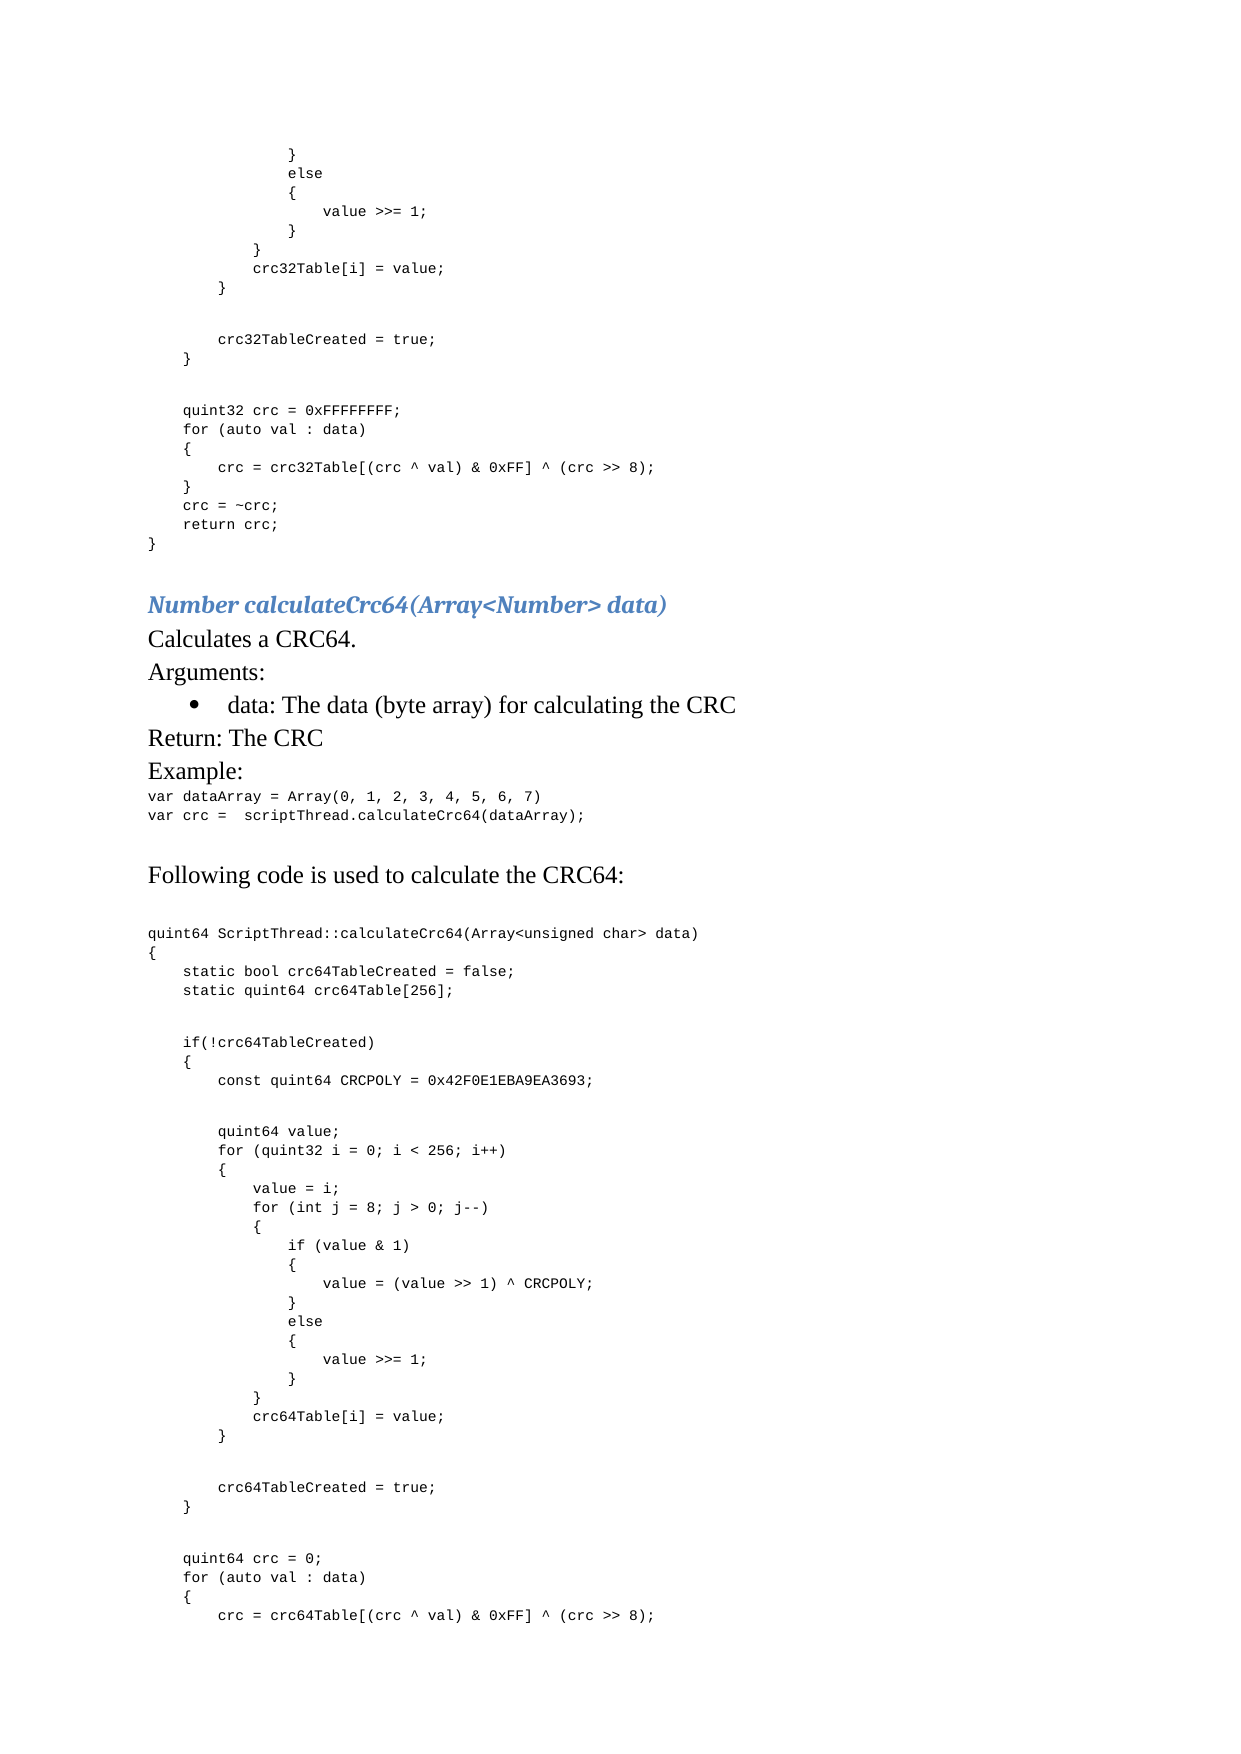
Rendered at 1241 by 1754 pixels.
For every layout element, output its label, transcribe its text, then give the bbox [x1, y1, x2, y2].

text } [148, 242, 1093, 259]
text else [148, 167, 1093, 183]
text Calculates a CRC64. [148, 624, 1093, 653]
text { [148, 945, 1093, 961]
text } [148, 1499, 1093, 1516]
text } [148, 1371, 1093, 1388]
text value >>= 1; [148, 1352, 1093, 1369]
text for (auto val : data) [148, 422, 1093, 439]
text value = (value >> 1) ^ CRCPOLY; [148, 1276, 1093, 1293]
text crc32TableCreated = true; [148, 332, 1093, 349]
text Example: [148, 756, 1093, 785]
text if (value & 1) [148, 1238, 1093, 1255]
text return crc; [148, 517, 1093, 533]
text crc = crc64Table[(crc ^ val) & 0xFF] ^ (crc >> 8); [148, 1608, 1093, 1624]
text } [148, 223, 1093, 240]
text crc = crc32Table[(crc ^ val) & 0xFF] ^ (crc >> 8); [148, 460, 1093, 477]
text var dataArray = Array(0, 1, 2, 3, 4, 5, 6, 7) [148, 789, 1093, 806]
text Following code is used to calculate the CRC64: [148, 860, 1093, 889]
text const quint64 CRCPOLY = 0x42F0E1EBA9EA3693; [148, 1073, 1093, 1089]
text } [148, 148, 1093, 164]
text } [148, 351, 1093, 368]
text quint64 value; [148, 1125, 1093, 1141]
text value = i; [148, 1182, 1093, 1198]
text if(!crc64TableCreated) [148, 1035, 1093, 1051]
text } [148, 1390, 1093, 1407]
text { [148, 441, 1093, 458]
text crc = ~crc; [148, 498, 1093, 514]
text } [148, 536, 1093, 552]
text { [148, 1219, 1093, 1236]
text for (auto val : data) [148, 1570, 1093, 1586]
text { [148, 1589, 1093, 1605]
text { [148, 186, 1093, 202]
text } [148, 280, 1093, 297]
text var crc = scriptThread.calculateCrc64(dataArray); [148, 808, 1093, 824]
text { [148, 1163, 1093, 1179]
text { [148, 1054, 1093, 1070]
text } [148, 1428, 1093, 1444]
text Arguments: [148, 657, 1093, 686]
subtitle Number calculateCrc64(Array<Number> data) [148, 591, 1093, 619]
text } [148, 479, 1093, 496]
text value >>= 1; [148, 204, 1093, 221]
text static quint64 crc64Table[256]; [148, 983, 1093, 999]
text quint64 ScriptThread::calculateCrc64(Array<unsigned char> data) [148, 926, 1093, 942]
text { [148, 1333, 1093, 1350]
text crc64Table[i] = value; [148, 1409, 1093, 1426]
text quint64 crc = 0; [148, 1551, 1093, 1567]
text { [148, 1257, 1093, 1274]
text for (int j = 8; j > 0; j--) [148, 1201, 1093, 1217]
text } [148, 1295, 1093, 1312]
text else [148, 1314, 1093, 1331]
text for (quint32 i = 0; i < 256; i++) [148, 1144, 1093, 1160]
text crc64TableCreated = true; [148, 1480, 1093, 1497]
text crc32Table[i] = value; [148, 261, 1093, 278]
list data: The data (byte array) for calculating the CRC [190, 690, 1093, 719]
text quint32 crc = 0xFFFFFFFF; [148, 403, 1093, 420]
text Return: The CRC [148, 723, 1093, 752]
text static bool crc64TableCreated = false; [148, 964, 1093, 980]
